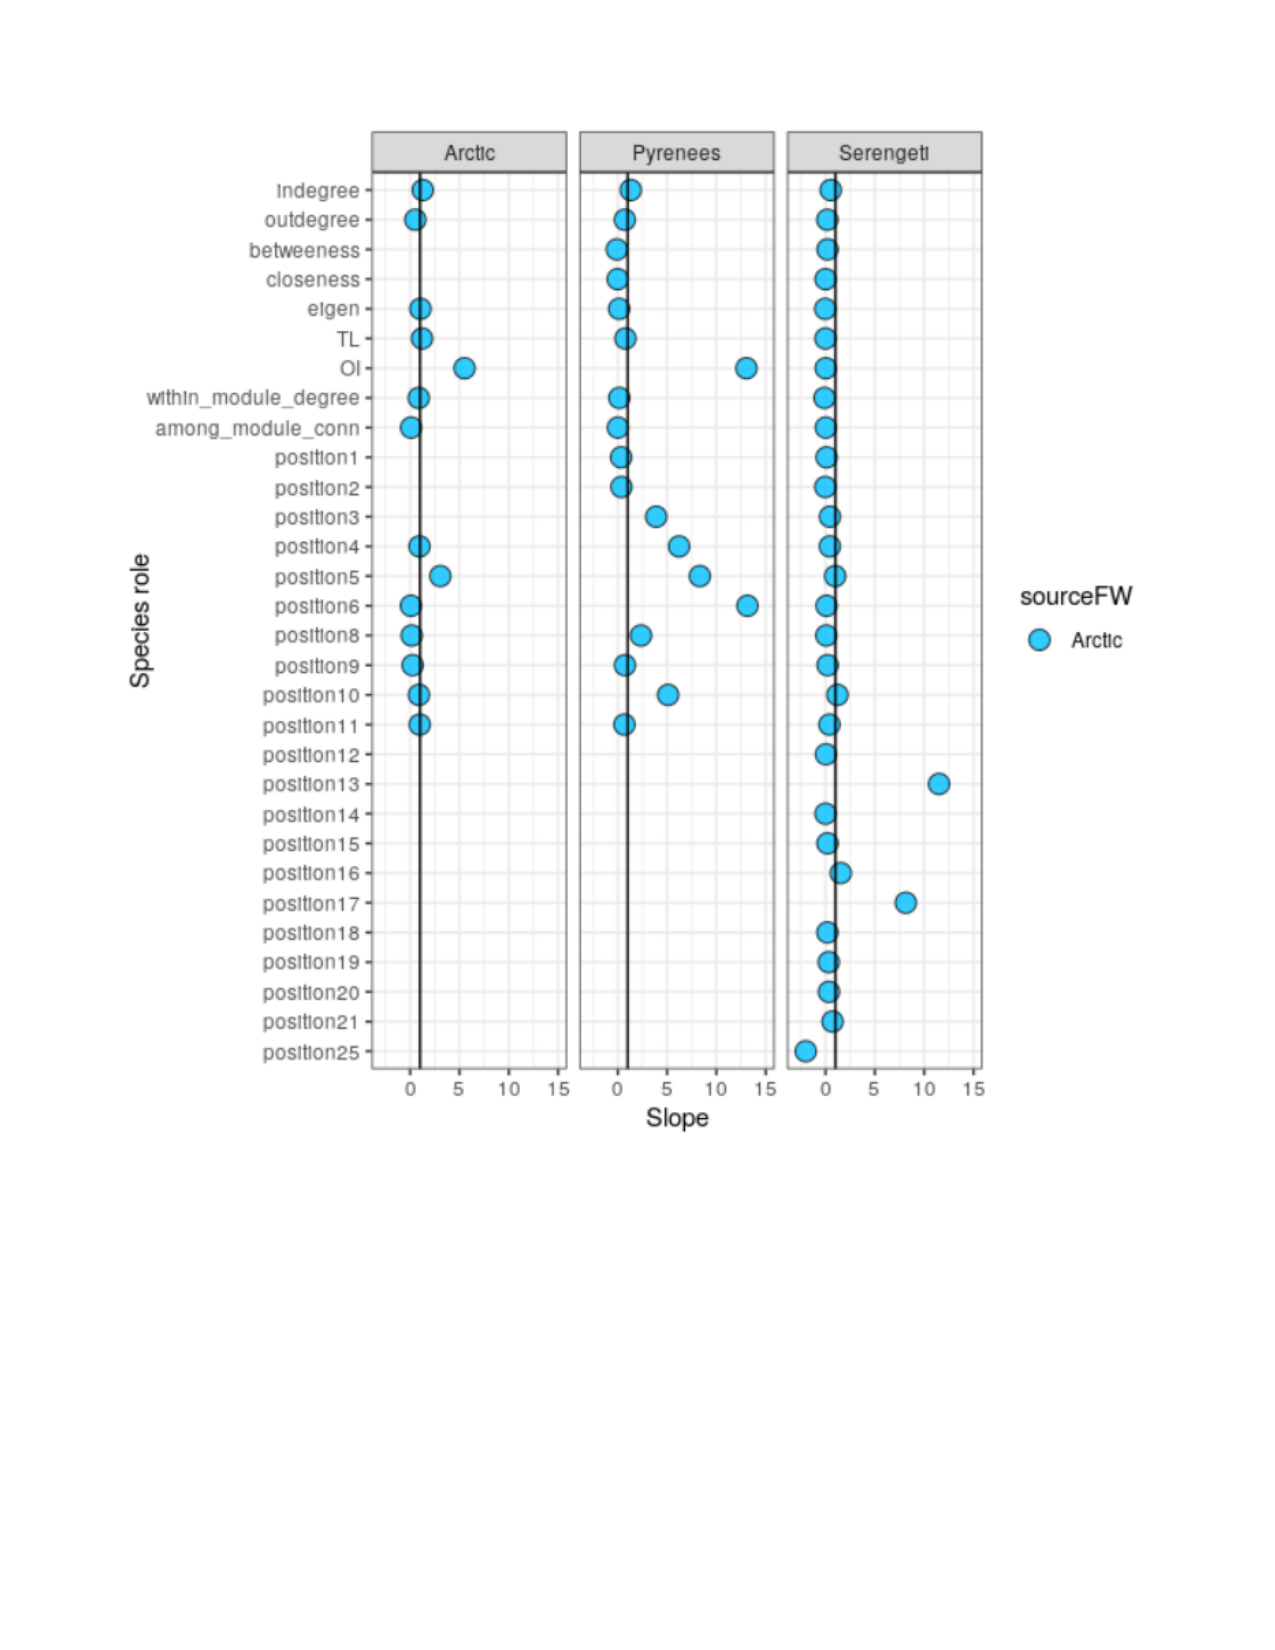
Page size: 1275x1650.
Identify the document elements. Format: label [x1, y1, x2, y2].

picture [118, 118, 1157, 1144]
